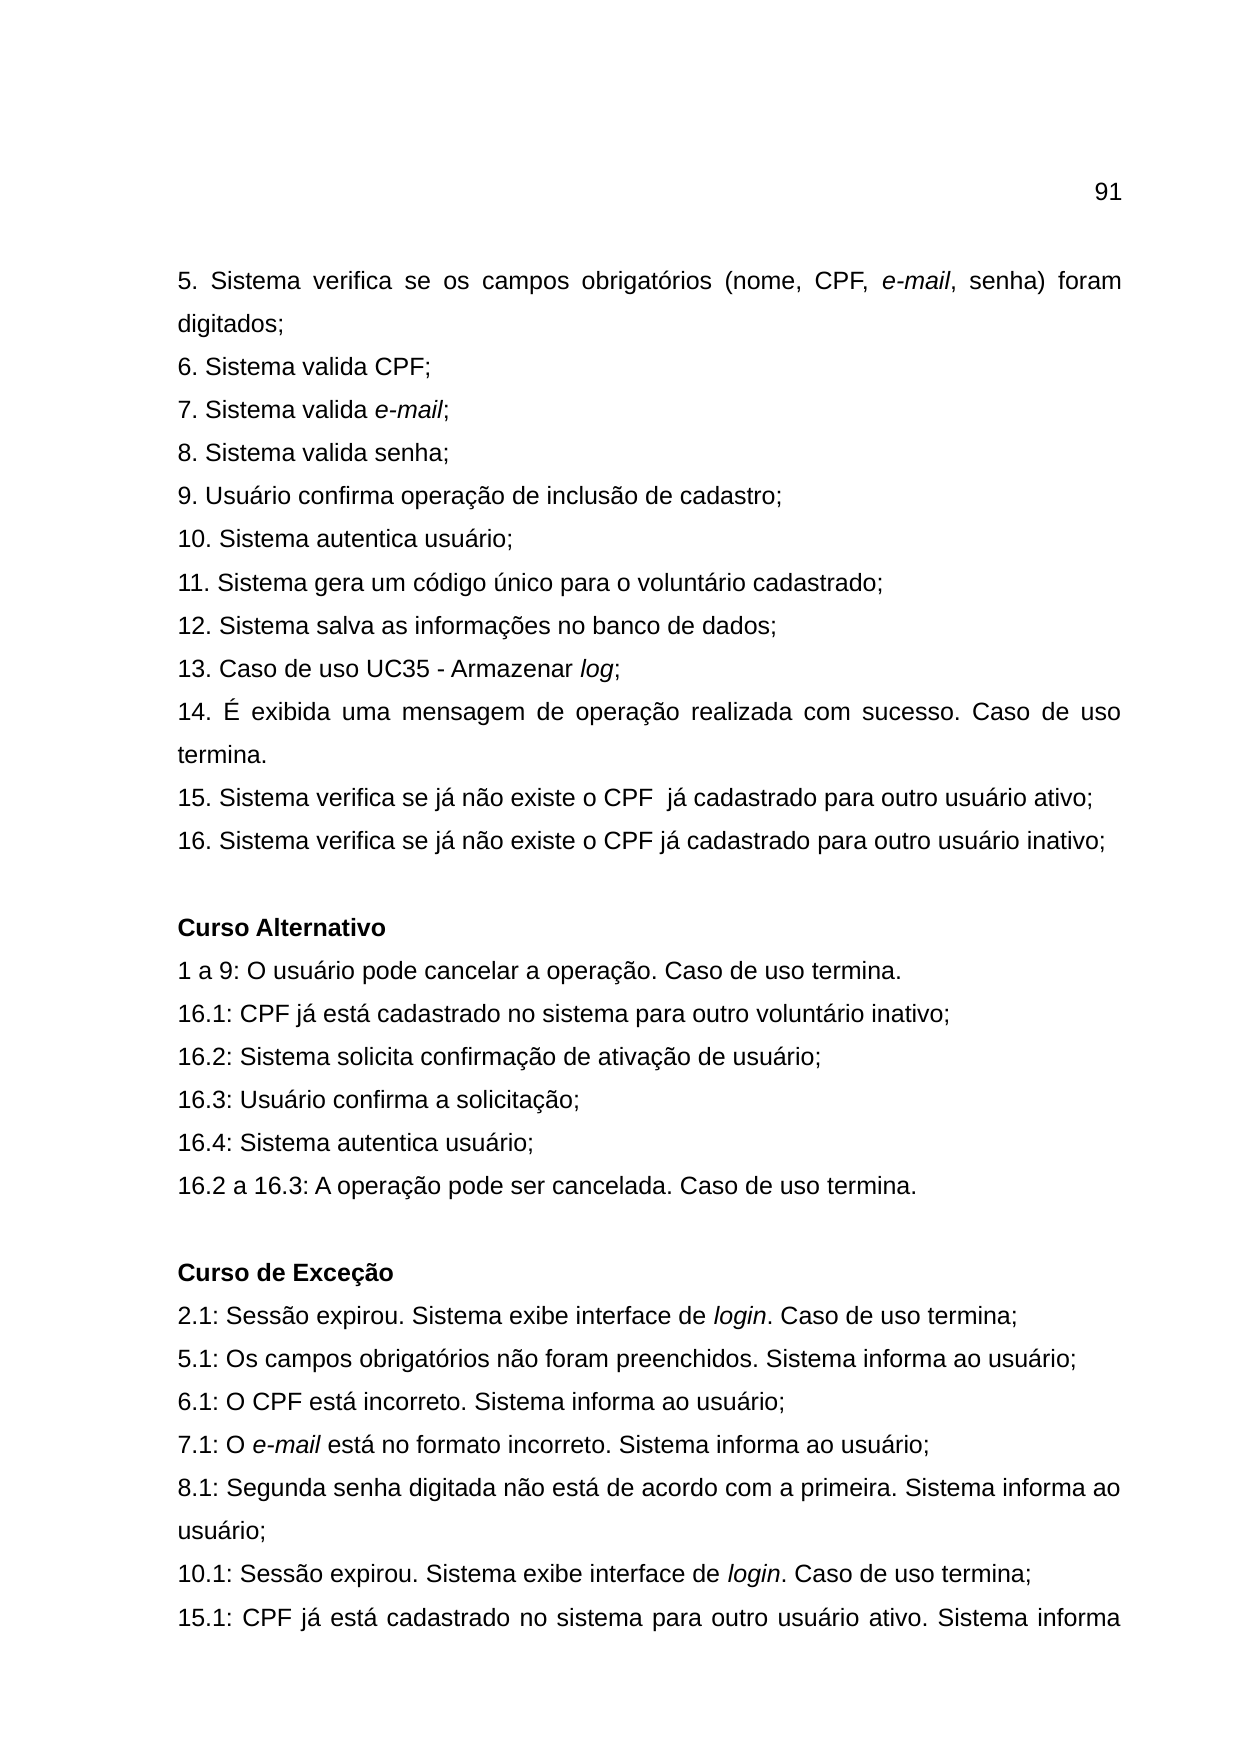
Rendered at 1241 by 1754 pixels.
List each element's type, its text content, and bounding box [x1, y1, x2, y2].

text 12. Sistema salva as informações no banco de dados; [177, 611, 1122, 639]
text 6.1: O CPF está incorreto. Sistema informa ao usuário; [177, 1387, 1122, 1416]
text 9. Usuário confirma operação de inclusão de cadastro; [177, 481, 1122, 510]
text 15. Sistema verifica se já não existe o CPF já cadastrado para outro usuário ativo; [177, 783, 1122, 812]
text 16.3: Usuário confirma a solicitação; [177, 1085, 1122, 1114]
text 5. Sistema verifica se os campos obrigatórios (nome, CPF, e-mail, senha) foram digitados; [177, 266, 1122, 338]
text 14. É exibida uma mensagem de operação realizada com sucesso. Caso de uso termina. [177, 697, 1122, 769]
text 16.1: CPF já está cadastrado no sistema para outro voluntário inativo; [177, 999, 1122, 1028]
text 16.4: Sistema autentica usuário; [177, 1128, 1122, 1157]
text 13. Caso de uso UC35 - Armazenar log; [177, 654, 1122, 683]
text 15.1: CPF já está cadastrado no sistema para outro usuário ativo. Sistema informa [177, 1603, 1122, 1631]
text 1 a 9: O usuário pode cancelar a operação. Caso de uso termina. [177, 956, 1122, 984]
text 5.1: Os campos obrigatórios não foram preenchidos. Sistema informa ao usuário; [177, 1344, 1122, 1373]
text 8.1: Segunda senha digitada não está de acordo com a primeira. Sistema informa ao usuário; [177, 1473, 1122, 1545]
text 16.2 a 16.3: A operação pode ser cancelada. Caso de uso termina. [177, 1171, 1122, 1200]
text 8. Sistema valida senha; [177, 438, 1122, 467]
text Curso de Exceção [177, 1258, 1122, 1286]
text 7. Sistema valida e-mail; [177, 395, 1122, 424]
text 10.1: Sessão expirou. Sistema exibe interface de login. Caso de uso termina; [177, 1559, 1122, 1588]
text 16. Sistema verifica se já não existe o CPF já cadastrado para outro usuário inativo; [177, 826, 1122, 855]
text Curso Alternativo [177, 913, 1122, 941]
text 11. Sistema gera um código único para o voluntário cadastrado; [177, 568, 1122, 596]
text 10. Sistema autentica usuário; [177, 524, 1122, 553]
text 7.1: O e-mail está no formato incorreto. Sistema informa ao usuário; [177, 1430, 1122, 1459]
text 16.2: Sistema solicita confirmação de ativação de usuário; [177, 1042, 1122, 1071]
text 2.1: Sessão expirou. Sistema exibe interface de login. Caso de uso termina; [177, 1301, 1122, 1329]
text 6. Sistema valida CPF; [177, 352, 1122, 381]
